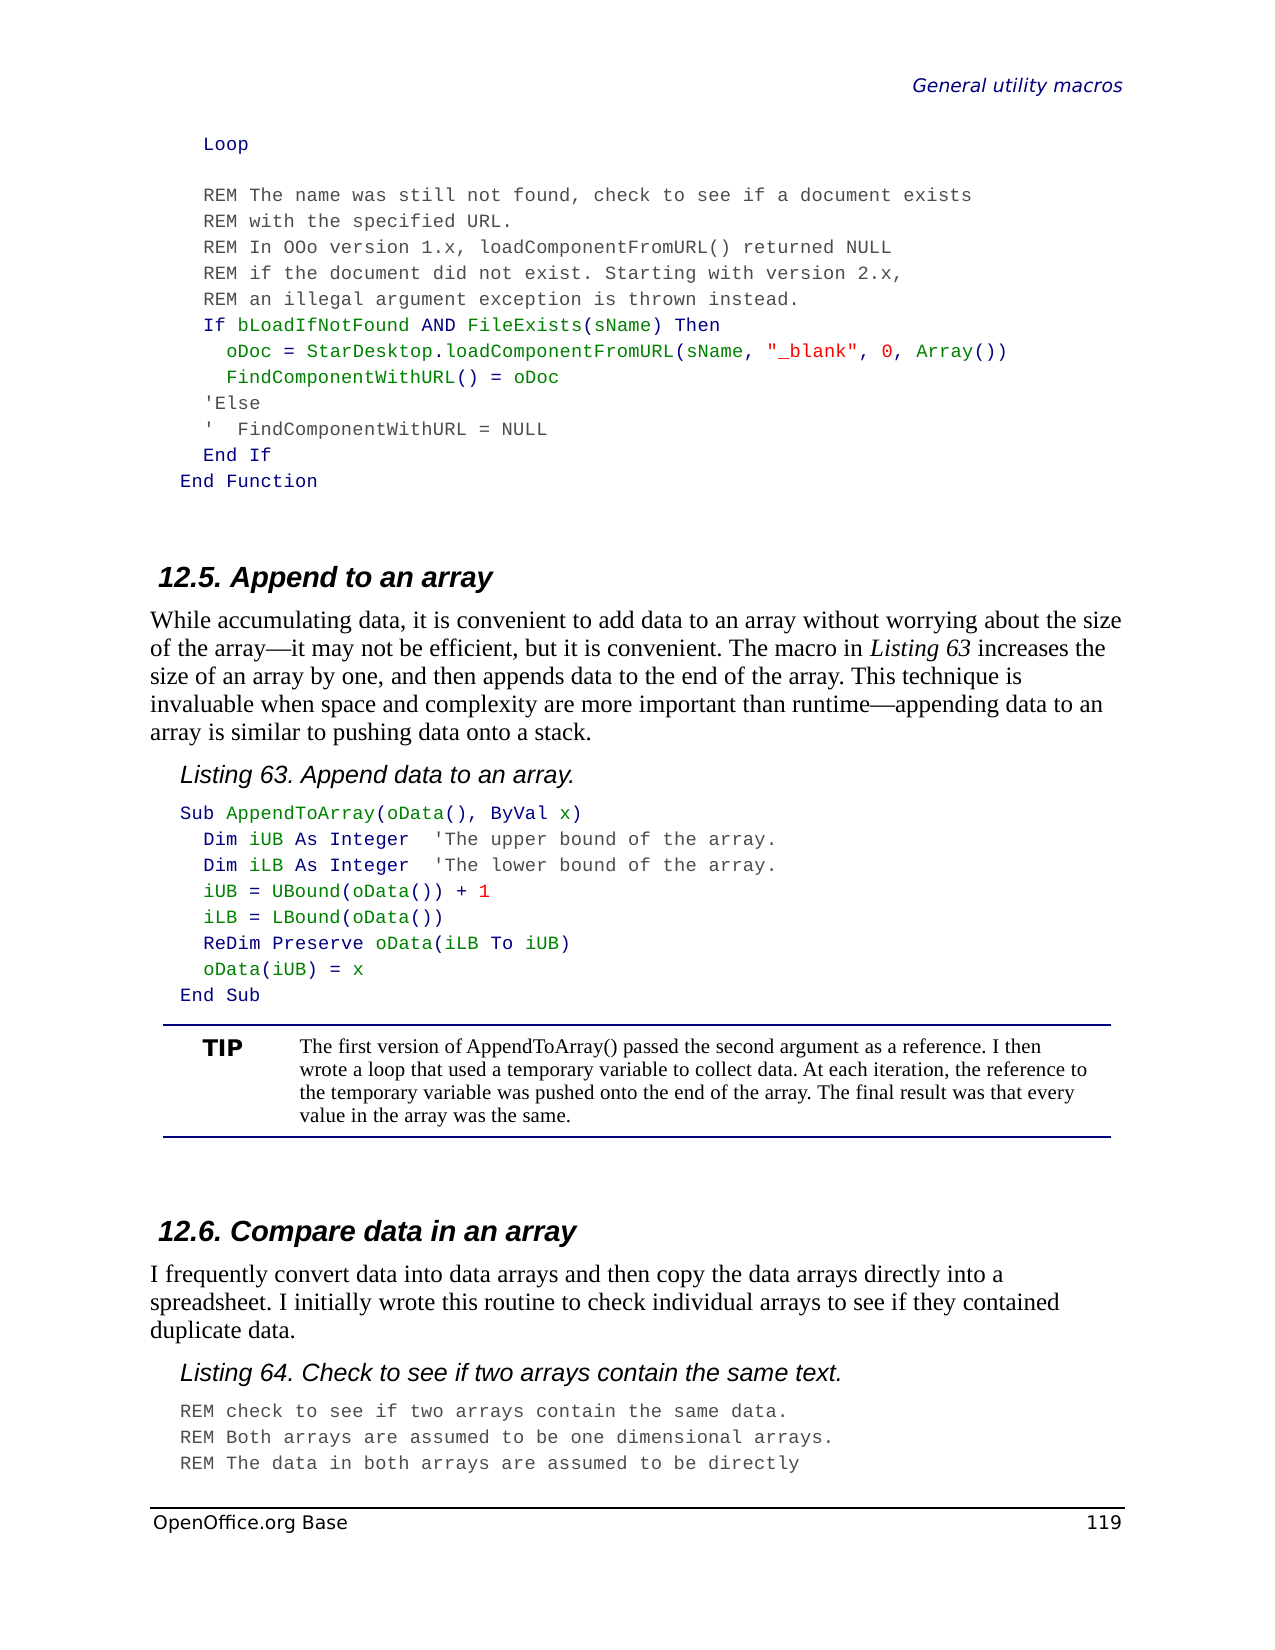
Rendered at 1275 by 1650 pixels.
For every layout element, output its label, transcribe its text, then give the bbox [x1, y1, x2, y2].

subtitle Append to an array [150, 561, 1125, 593]
text iUB = UBound(oData()) + 1 [180, 881, 1125, 903]
table_header TIP [163, 1026, 283, 1136]
text REM check to see if two arrays contain the same data. [180, 1401, 1125, 1423]
text ReDim Preserve oData(iLB To iUB) [180, 933, 1125, 954]
text ' FindComponentWithURL = NULL [180, 419, 1125, 441]
text Sub AppendToArray(oData(), ByVal x) [180, 803, 1125, 825]
text REM The name was still not found, check to see if a document exists [180, 186, 1125, 207]
text End If [180, 445, 1125, 467]
text REM In OOo version 1.x, loadComponentFromURL() returned NULL [180, 238, 1125, 259]
text REM if the document did not exist. Starting with version 2.x, [180, 264, 1125, 285]
subtitle Compare data in an array [150, 1215, 1125, 1247]
text REM an illegal argument exception is thrown instead. [180, 289, 1125, 311]
text iLB = LBound(oData()) [180, 907, 1125, 928]
text I frequently convert data into data arrays and then copy the data arrays directly into a spreadsheet. I initially wrote this routine to check individual arrays to see if they contained duplicate data. [150, 1260, 1125, 1344]
text While accumulating data, it is convenient to add data to an array without worrying about the size of the array—it may not be efficient, but it is convenient. The macro in Listing 63 increases the size of an array by one, and then appends data to the end of the array. This technique is invaluable when space and complexity are more important than runtime—appending data to an array is similar to pushing data onto a stack. [150, 606, 1125, 746]
text 'Else [180, 393, 1125, 415]
text End Function [180, 471, 1125, 493]
table_header The first version of AppendToArray() passed the second argument as a reference. I then wrote a loop that used a temporary variable to collect data. At each iteration, the reference to the temporary variable was pushed onto the end of the array. The final result was that every value in the array was the same. [283, 1026, 1111, 1136]
text REM with the specified URL. [180, 212, 1125, 233]
text End Sub [180, 985, 1125, 1006]
text If bLoadIfNotFound AND FileExists(sName) Then [180, 316, 1125, 337]
text oDoc = StarDesktop.loadComponentFromURL(sName, "_blank", 0, Array()) [180, 341, 1125, 363]
text FindComponentWithURL() = oDoc [180, 367, 1125, 389]
text Dim iLB As Integer 'The lower bound of the array. [180, 855, 1125, 877]
text Dim iUB As Integer 'The upper bound of the array. [180, 829, 1125, 851]
text oData(iUB) = x [180, 959, 1125, 980]
list Listing 63. Append data to an array. [180, 761, 1125, 788]
text REM Both arrays are assumed to be one dimensional arrays. [180, 1427, 1125, 1449]
text REM The data in both arrays are assumed to be directly [180, 1453, 1125, 1475]
list Listing 64. Check to see if two arrays contain the same text. [180, 1358, 1125, 1387]
text Loop [180, 134, 1125, 155]
